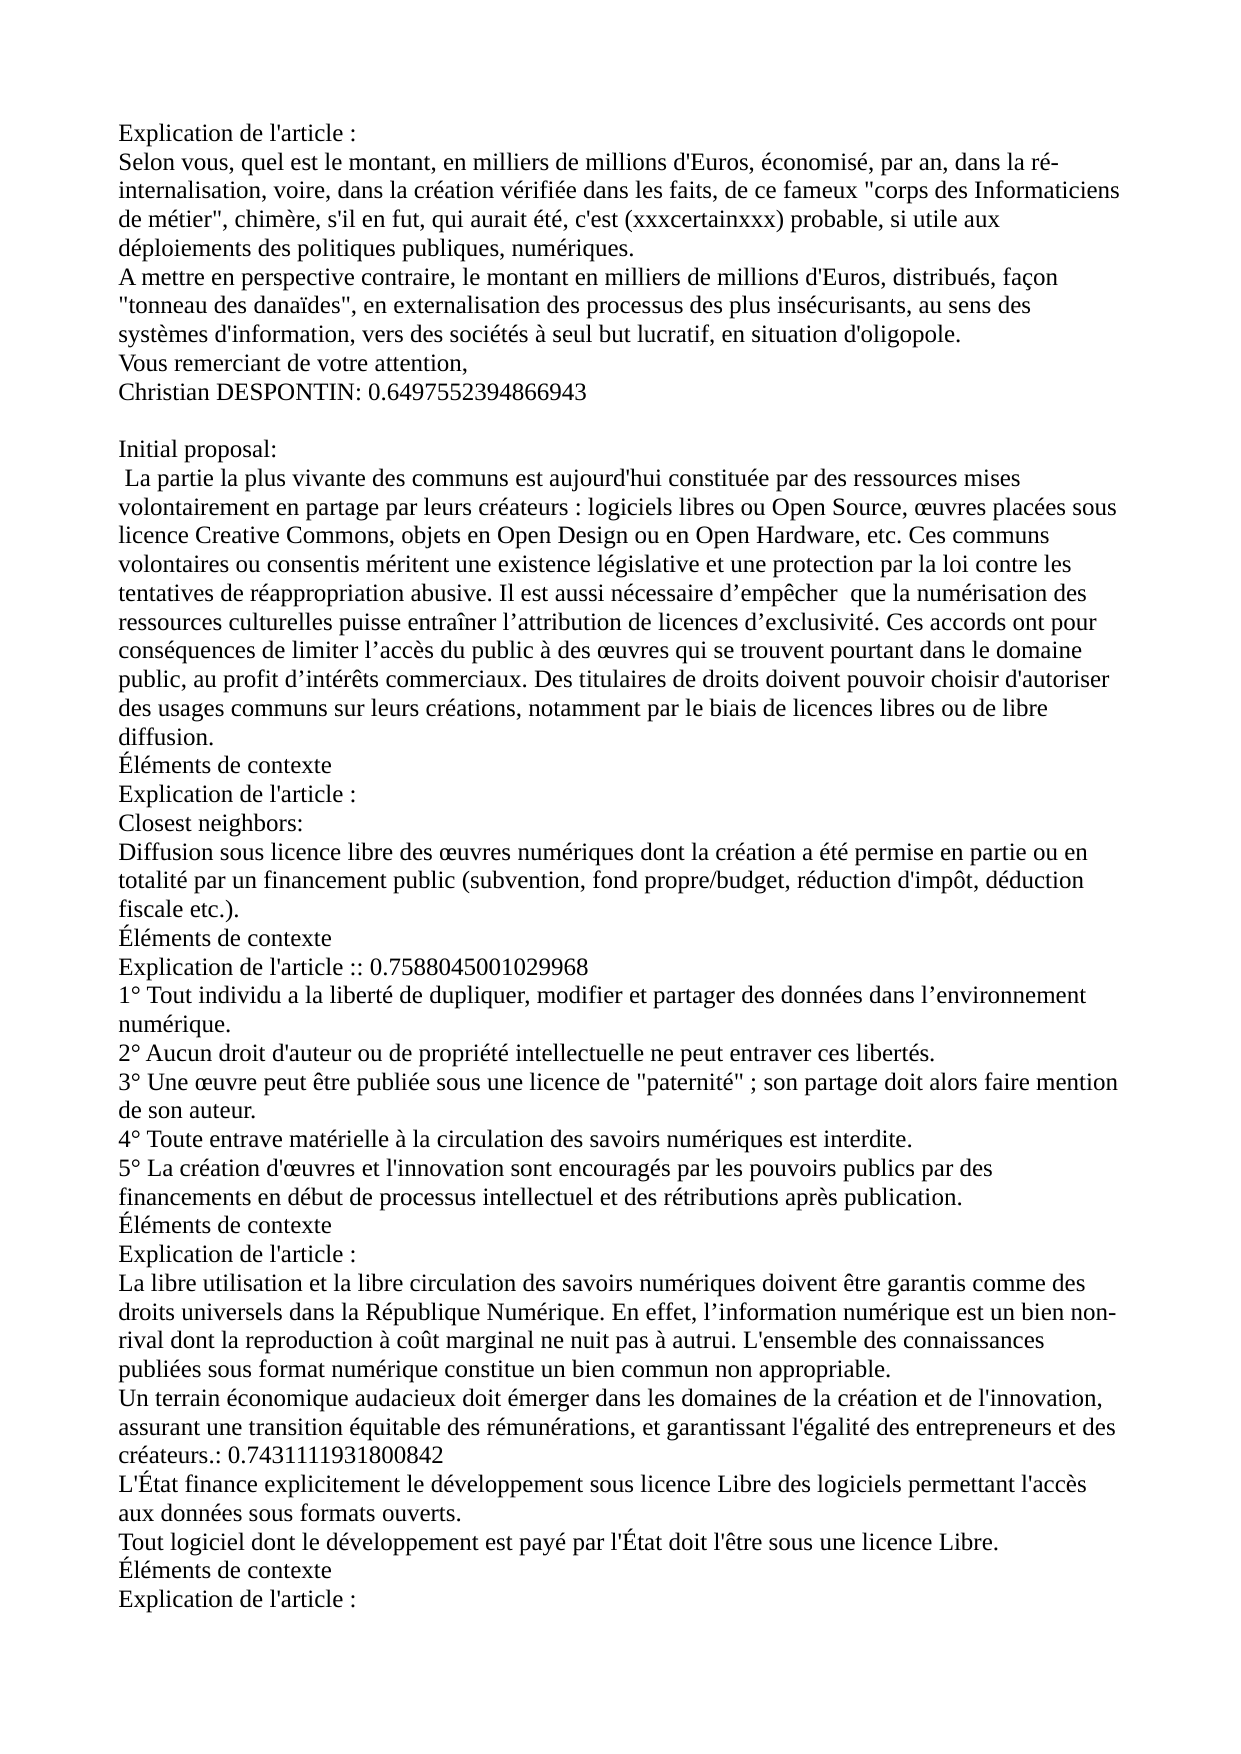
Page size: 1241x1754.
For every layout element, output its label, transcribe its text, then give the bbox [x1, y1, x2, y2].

text L'État finance explicitement le développement sous licence Libre des logiciels permettant l'accès aux données sous formats ouverts. [118, 1469, 1122, 1527]
text Diffusion sous licence libre des œuvres numériques dont la création a été permise en partie ou en totalité par un financement public (subvention, fond propre/budget, réduction d'impôt, déduction fiscale etc.). [118, 837, 1122, 923]
text 5° La création d'œuvres et l'innovation sont encouragés par les pouvoirs publics par des financements en début de processus intellectuel et des rétributions après publication. [118, 1153, 1122, 1211]
text 3° Une œuvre peut être publiée sous une licence de "paternité" ; son partage doit alors faire mention de son auteur. [118, 1067, 1122, 1124]
text Éléments de contexte [118, 1211, 1122, 1239]
text Closest neighbors: [118, 808, 1122, 837]
text Selon vous, quel est le montant, en milliers de millions d'Euros, économisé, par an, dans la ré-internalisation, voire, dans la création vérifiée dans les faits, de ce fameux "corps des Informaticiens de métier", chimère, s'il en fut, qui aurait été, c'est (xxxcertainxxx) probable, si utile aux déploiements des politiques publiques, numériques. [118, 147, 1122, 262]
text Éléments de contexte [118, 1556, 1122, 1584]
text Initial proposal: [118, 434, 1122, 463]
text La libre utilisation et la libre circulation des savoirs numériques doivent être garantis comme des droits universels dans la République Numérique. En effet, l’information numérique est un bien non-rival dont la reproduction à coût marginal ne nuit pas à autrui. L'ensemble des connaissances publiées sous format numérique constitue un bien commun non appropriable. [118, 1268, 1122, 1383]
text Un terrain économique audacieux doit émerger dans les domaines de la création et de l'innovation, assurant une transition équitable des rémunérations, et garantissant l'égalité des entrepreneurs et des créateurs.: 0.7431111931800842 [118, 1383, 1122, 1469]
text La partie la plus vivante des communs est aujourd'hui constituée par des ressources mises volontairement en partage par leurs créateurs : logiciels libres ou Open Source, œuvres placées sous licence Creative Commons, objets en Open Design ou en Open Hardware, etc. Ces communs volontaires ou consentis méritent une existence législative et une protection par la loi contre les tentatives de réappropriation abusive. Il est aussi nécessaire d’empêcher que la numérisation des ressources culturelles puisse entraîner l’attribution de licences d’exclusivité. Ces accords ont pour conséquences de limiter l’accès du public à des œuvres qui se trouvent pourtant dans le domaine public, au profit d’intérêts commerciaux. Des titulaires de droits doivent pouvoir choisir d'autoriser des usages communs sur leurs créations, notamment par le biais de licences libres ou de libre diffusion. [118, 463, 1122, 751]
text Explication de l'article : [118, 118, 1122, 147]
text 4° Toute entrave matérielle à la circulation des savoirs numériques est interdite. [118, 1124, 1122, 1153]
text Explication de l'article :: 0.7588045001029968 [118, 952, 1122, 981]
text 2° Aucun droit d'auteur ou de propriété intellectuelle ne peut entraver ces libertés. [118, 1038, 1122, 1067]
text Tout logiciel dont le développement est payé par l'État doit l'être sous une licence Libre. [118, 1527, 1122, 1556]
text Explication de l'article : [118, 1584, 1122, 1613]
text Christian DESPONTIN: 0.6497552394866943 [118, 377, 1122, 406]
text Explication de l'article : [118, 1239, 1122, 1268]
text Vous remerciant de votre attention, [118, 348, 1122, 377]
text 1° Tout individu a la liberté de dupliquer, modifier et partager des données dans l’environnement numérique. [118, 981, 1122, 1038]
text A mettre en perspective contraire, le montant en milliers de millions d'Euros, distribués, façon "tonneau des danaïdes", en externalisation des processus des plus insécurisants, au sens des systèmes d'information, vers des sociétés à seul but lucratif, en situation d'oligopole. [118, 262, 1122, 348]
text Explication de l'article : [118, 779, 1122, 808]
text Éléments de contexte [118, 923, 1122, 952]
text Éléments de contexte [118, 751, 1122, 779]
